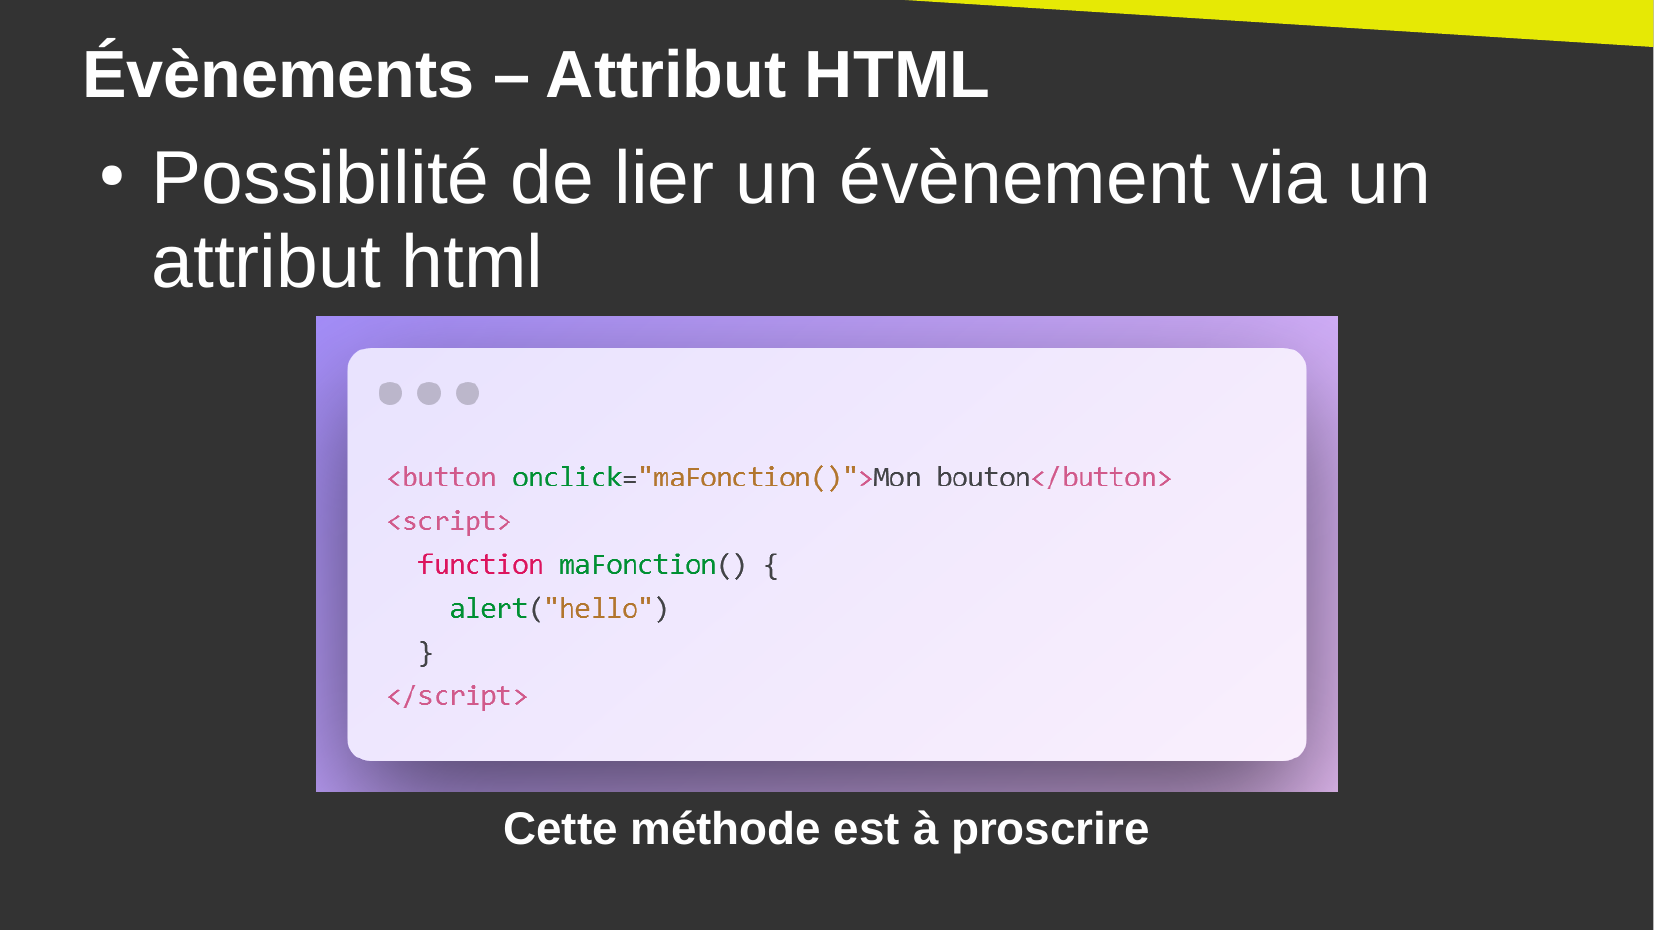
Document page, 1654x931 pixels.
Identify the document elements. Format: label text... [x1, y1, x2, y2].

title Évènements – Attribut HTML [82, 37, 1571, 114]
picture [316, 316, 1338, 792]
list Possibilité de lier un évènement via un attribut html [80, 135, 1620, 319]
text_box [904, 0, 1654, 48]
title Cette méthode est à proscrire [472, 803, 1182, 863]
